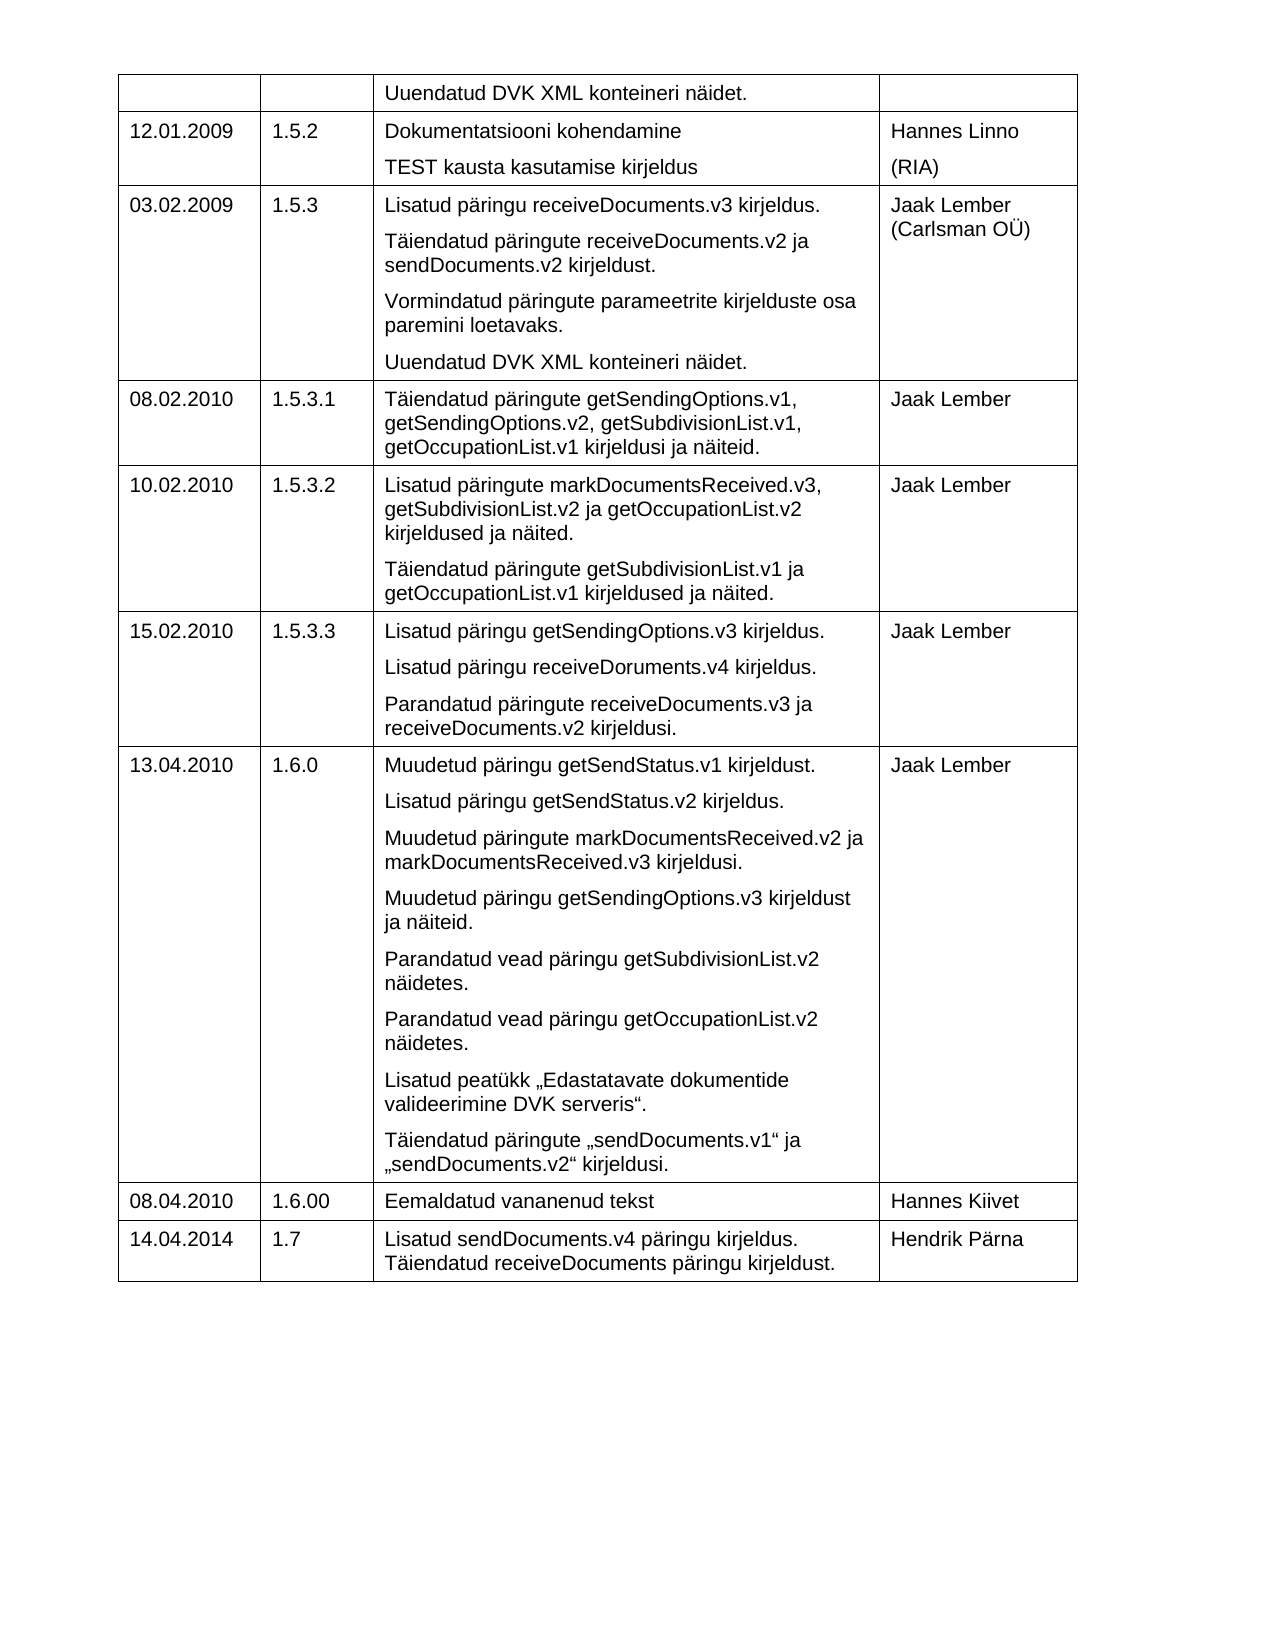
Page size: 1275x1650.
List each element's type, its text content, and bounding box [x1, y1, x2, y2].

table_cell Jaak Lember [880, 381, 1077, 465]
table_cell 1.7 [261, 1221, 373, 1281]
table_cell 1.5.3.2 [261, 466, 373, 611]
table_cell 08.04.2010 [119, 1183, 260, 1219]
table_cell Hannes Kiivet [880, 1183, 1077, 1219]
table_cell Lisatud päringu getSendingOptions.v3 kirjeldus. Lisatud päringu receiveDoruments.v4 kirjeldus. Parandatud päringute receiveDocuments.v3 ja receiveDocuments.v2 kirjeldusi. [374, 612, 879, 746]
table_cell 13.04.2010 [119, 747, 260, 1182]
table_cell 1.5.3 [261, 186, 373, 380]
table_cell Jaak Lember (Carlsman OÜ) [880, 186, 1077, 380]
table_cell Lisatud päringu receiveDocuments.v3 kirjeldus. Täiendatud päringute receiveDocuments.v2 ja sendDocuments.v2 kirjeldust. Vormindatud päringute parameetrite kirjelduste osa paremini loetavaks. Uuendatud DVK XML konteineri näidet. [374, 186, 879, 380]
table_cell [119, 75, 260, 111]
table_cell 1.6.0 [261, 747, 373, 1182]
table_cell Jaak Lember [880, 466, 1077, 611]
table_cell 1.5.3.1 [261, 381, 373, 465]
table_cell 1.5.2 [261, 112, 373, 185]
table_cell 12.01.2009 [119, 112, 260, 185]
table_cell Dokumentatsiooni kohendamine TEST kausta kasutamise kirjeldus [374, 112, 879, 185]
table_cell 1.5.3.3 [261, 612, 373, 746]
table_cell Jaak Lember [880, 612, 1077, 746]
table_cell Eemaldatud vananenud tekst [374, 1183, 879, 1219]
table_cell Hannes Linno (RIA) [880, 112, 1077, 185]
table_cell 10.02.2010 [119, 466, 260, 611]
table_cell Hendrik Pärna [880, 1221, 1077, 1281]
table_cell Täiendatud päringute getSendingOptions.v1, getSendingOptions.v2, getSubdivisionList.v1, getOccupationList.v1 kirjeldusi ja näiteid. [374, 381, 879, 465]
table_cell 15.02.2010 [119, 612, 260, 746]
table_cell 1.6.00 [261, 1183, 373, 1219]
table_cell Jaak Lember [880, 747, 1077, 1182]
table_cell Lisatud päringute markDocumentsReceived.v3, getSubdivisionList.v2 ja getOccupationList.v2 kirjeldused ja näited. Täiendatud päringute getSubdivisionList.v1 ja getOccupationList.v1 kirjeldused ja näited. [374, 466, 879, 611]
table_cell Muudetud päringu getSendStatus.v1 kirjeldust. Lisatud päringu getSendStatus.v2 kirjeldus. Muudetud päringute markDocumentsReceived.v2 ja markDocumentsReceived.v3 kirjeldusi. Muudetud päringu getSendingOptions.v3 kirjeldust ja näiteid. Parandatud vead päringu getSubdivisionList.v2 näidetes. Parandatud vead päringu getOccupationList.v2 näidetes. Lisatud peatükk „Edastatavate dokumentide valideerimine DVK serveris“. Täiendatud päringute „sendDocuments.v1“ ja „sendDocuments.v2“ kirjeldusi. [374, 747, 879, 1182]
table_cell Uuendatud DVK XML konteineri näidet. [374, 75, 879, 111]
table_cell [880, 75, 1077, 111]
table_cell 14.04.2014 [119, 1221, 260, 1281]
table_cell 08.02.2010 [119, 381, 260, 465]
table_cell [261, 75, 373, 111]
table_cell Lisatud sendDocuments.v4 päringu kirjeldus. Täiendatud receiveDocuments päringu kirjeldust. [374, 1221, 879, 1281]
table_cell 03.02.2009 [119, 186, 260, 380]
